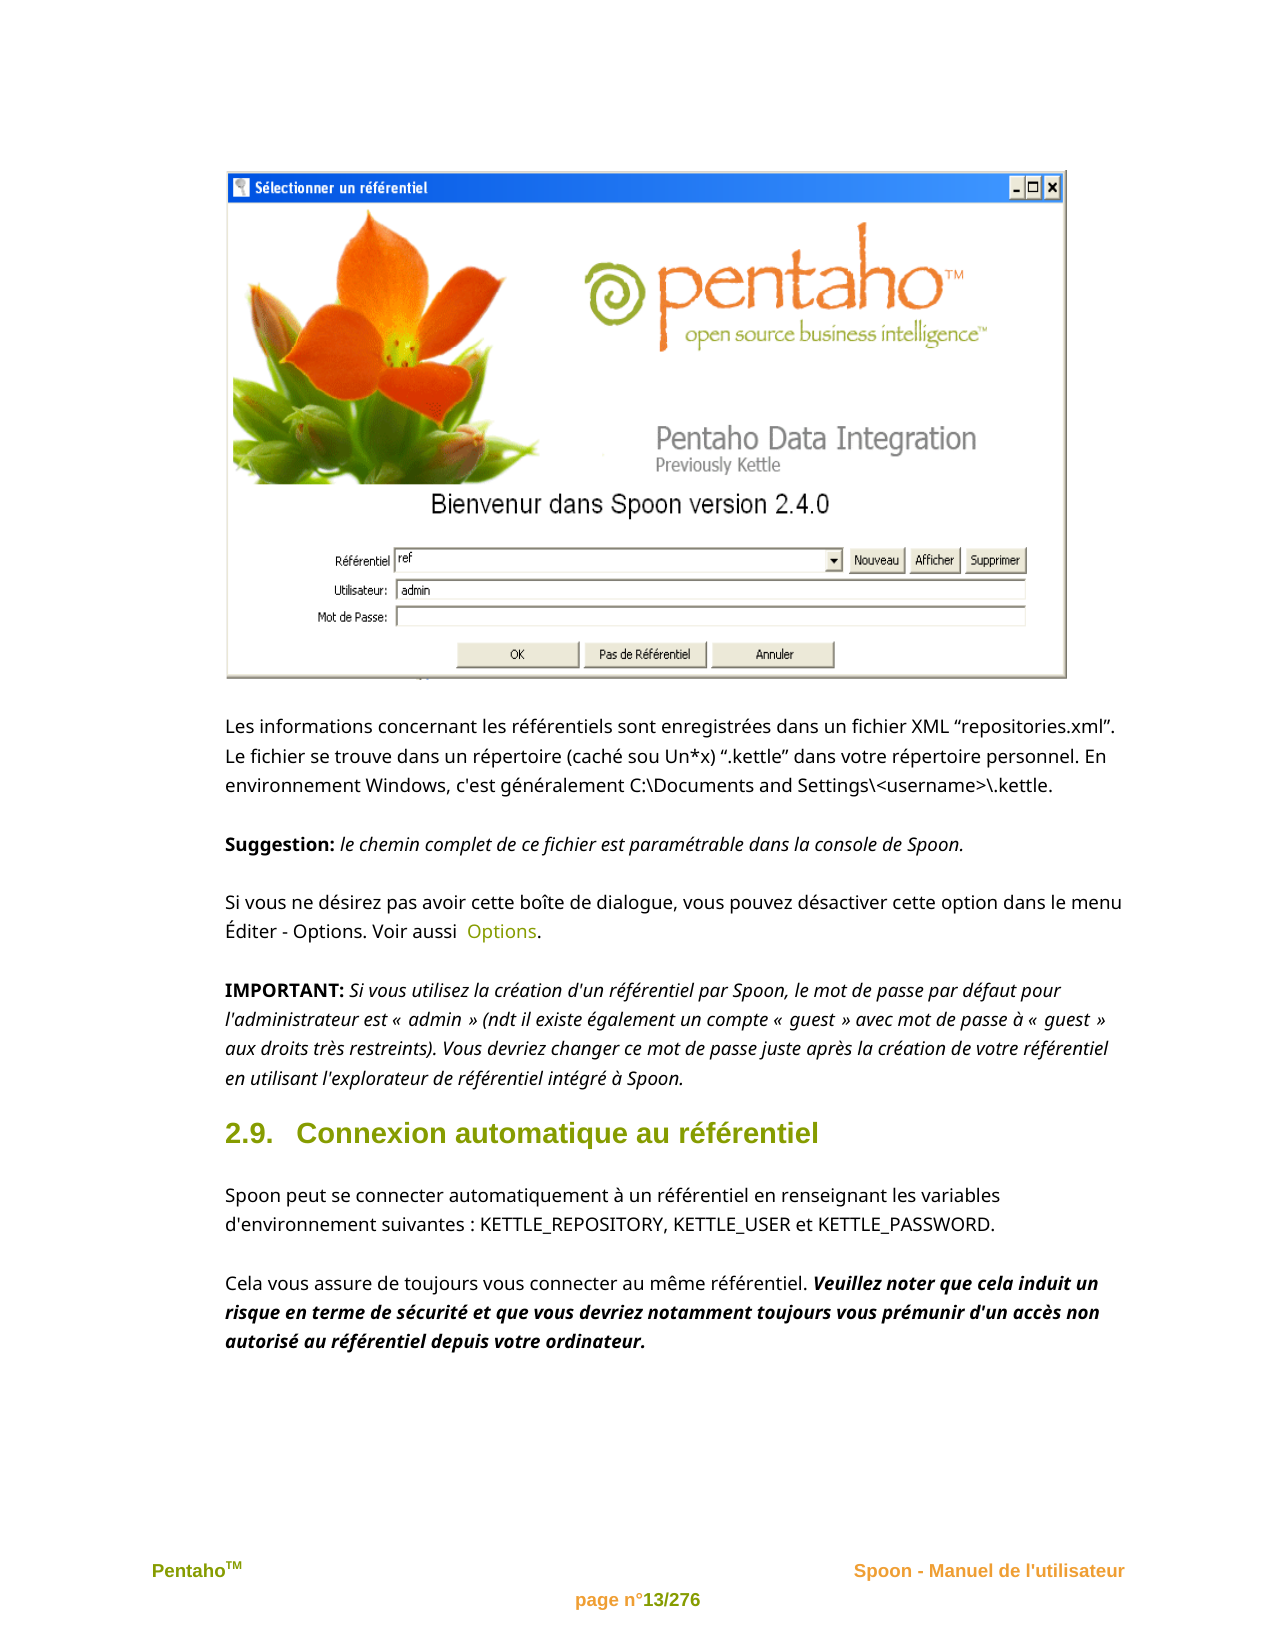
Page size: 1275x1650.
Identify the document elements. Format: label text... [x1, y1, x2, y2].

picture [226, 170, 1068, 680]
text Spoon peut se connecter automatiquement à un référentiel en renseignant les variables d'environnement suivantes : KETTLE_REPOSITORY, KETTLE_USER et KETTLE_PASSWORD. [225, 1179, 1125, 1237]
text Cela vous assure de toujours vous connecter au même référentiel. Veuillez noter que cela induit un risque en terme de sécurité et que vous devriez notamment toujours vous prémunir d'un accès non autorisé au référentiel depuis votre ordinateur. [225, 1267, 1125, 1354]
text IMPORTANT: Si vous utilisez la création d'un référentiel par Spoon, le mot de passe par défaut pour l'administrateur est « admin » (ndt il existe également un compte « guest » avec mot de passe à « guest » aux droits très restreints). Vous devriez changer ce mot de passe juste après la création de votre référentiel en utilisant l'explorateur de référentiel intégré à Spoon. [225, 974, 1125, 1091]
text Si vous ne désirez pas avoir cette boîte de dialogue, vous pouvez désactiver cette option dans le menu Éditer - Options. Voir aussi Options. [225, 886, 1125, 944]
subtitle Connexion automatique au référentiel [225, 1120, 1125, 1149]
text Les informations concernant les référentiels sont enregistrées dans un fichier XML “repositories.xml”. Le fichier se trouve dans un répertoire (caché sou Un*x) “.kettle” dans votre répertoire personnel. En environnement Windows, c'est généralement C:\Documents and Settings\<username>\.kettle. [225, 150, 1125, 798]
text Suggestion: le chemin complet de ce fichier est paramétrable dans la console de Spoon. [225, 828, 1125, 857]
